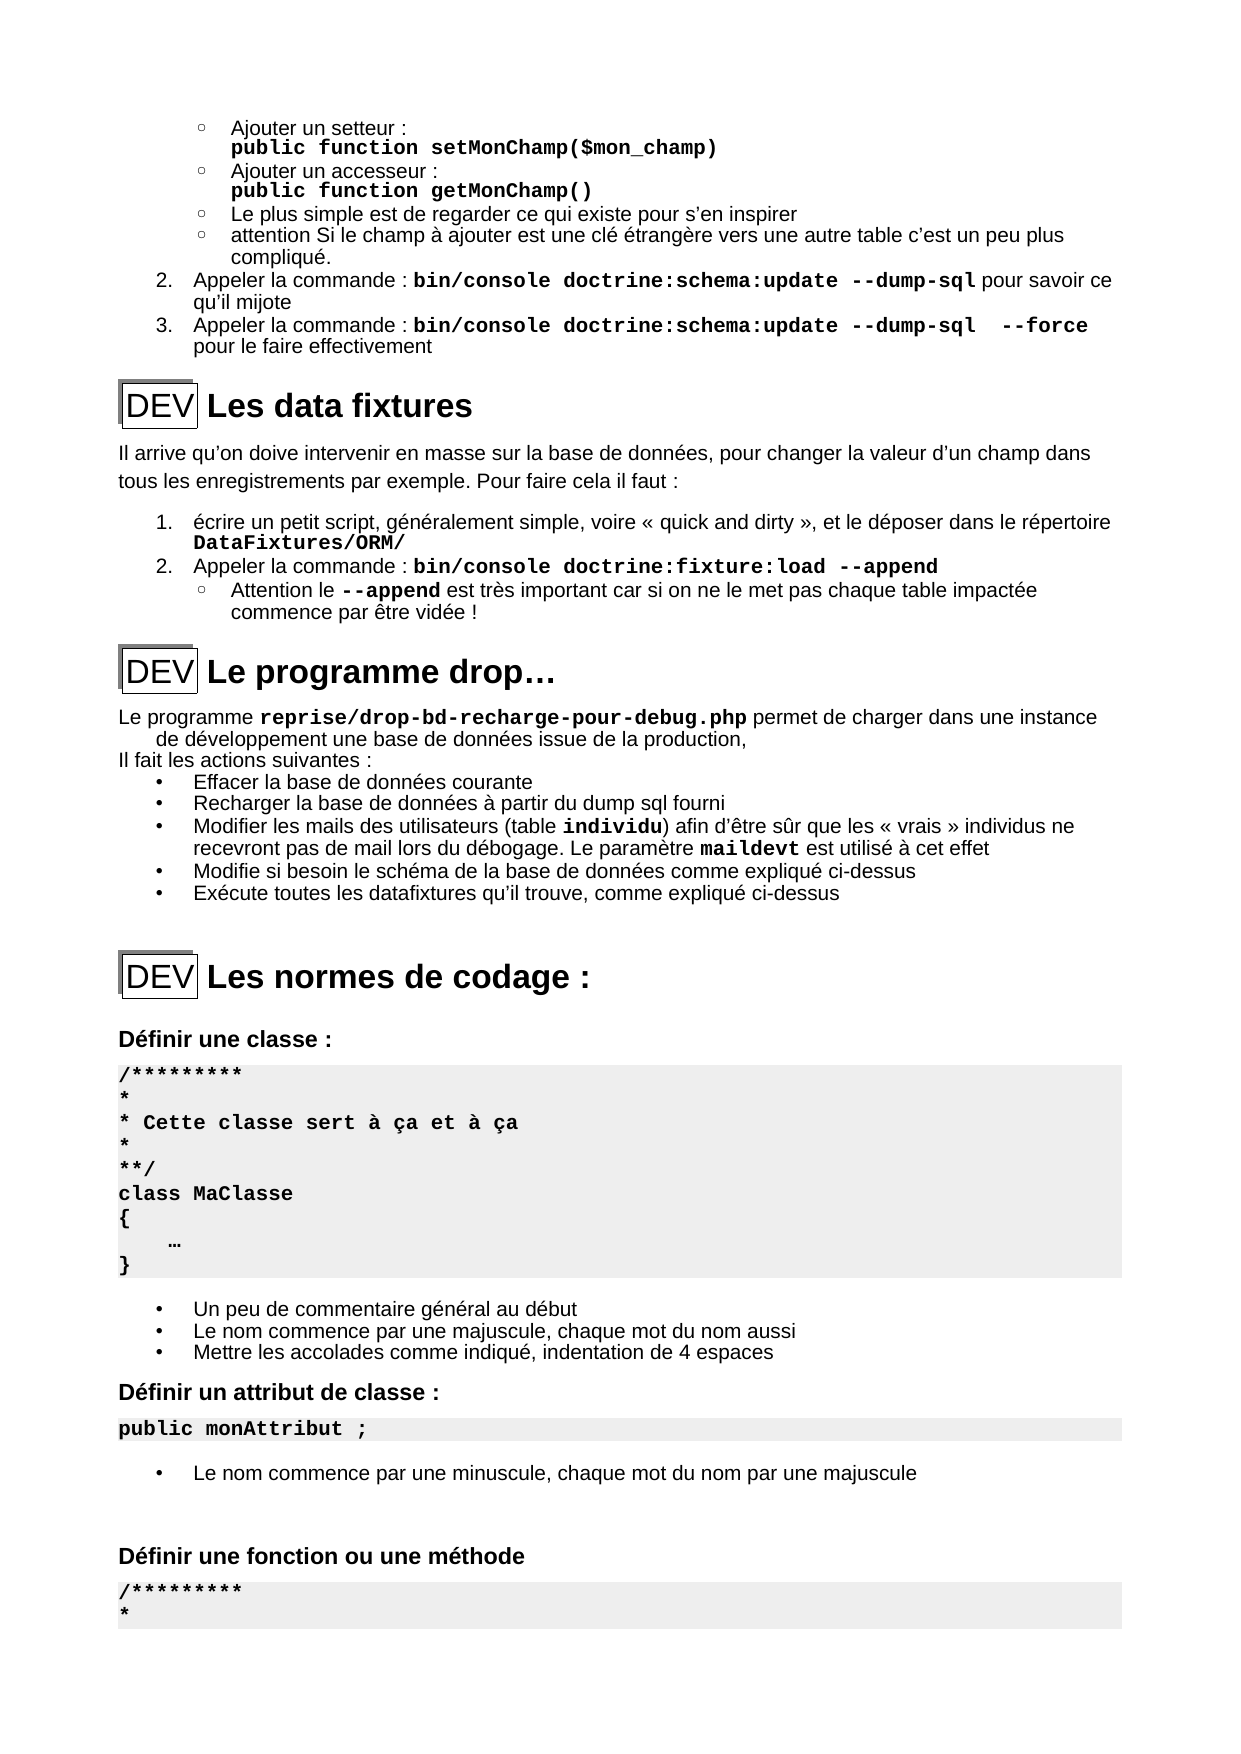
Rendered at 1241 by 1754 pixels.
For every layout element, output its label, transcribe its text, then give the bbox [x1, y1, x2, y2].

list Il fait les actions suivantes : [118, 750, 1122, 772]
list Le nom commence par une minuscule, chaque mot du nom par une majuscule [156, 1463, 1122, 1484]
text public monAttribut ; [118, 1418, 1122, 1441]
subtitle Les normes de codage : [193, 950, 1122, 998]
list Le nom commence par une majuscule, chaque mot du nom aussi [156, 1321, 1122, 1342]
text /********* [118, 1065, 1122, 1088]
text class MaClasse { … } [118, 1183, 1122, 1278]
list attention Si le champ à ajouter est une clé étrangère vers une autre table c’est un peu plus compliqué. [193, 226, 1122, 269]
subtitle Définir un attribut de classe : [118, 1378, 1122, 1405]
list écrire un petit script, généralement simple, voire « quick and dirty », et le déposer dans le répertoire DataFixtures/ORM/ [156, 512, 1122, 555]
text * [118, 1605, 1122, 1629]
list Modifie si besoin le schéma de la base de données comme expliqué ci-dessus [156, 862, 1122, 883]
list Effacer la base de données courante [156, 772, 1122, 793]
list Ajouter un accesseur : public function getMonChamp() [193, 161, 1122, 204]
text * [118, 1088, 1122, 1112]
list Recharger la base de données à partir du dump sql fourni [156, 793, 1122, 815]
subtitle Définir une fonction ou une méthode [118, 1542, 1122, 1569]
list Mettre les accolades comme indiqué, indentation de 4 espaces [156, 1342, 1122, 1364]
list Le plus simple est de regarder ce qui existe pour s’en inspirer [193, 204, 1122, 226]
subtitle DEV [123, 955, 197, 998]
list Appeler la commande : bin/console doctrine:schema:update --dump-sql pour savoir ce qu’il mijote [156, 269, 1122, 313]
text * Cette classe sert à ça et à ça [118, 1112, 1122, 1136]
list Ajouter un setteur : public function setMonChamp($mon_champ) [193, 118, 1122, 161]
list Appeler la commande : bin/console doctrine:schema:update --dump-sql --force pour le faire effectivement [156, 313, 1122, 358]
list Attention le --append est très important car si on ne le met pas chaque table impactée commence par être vidée ! [193, 579, 1122, 623]
text /********* [118, 1582, 1122, 1605]
subtitle Le programme drop… [193, 644, 1122, 693]
text * [118, 1136, 1122, 1159]
list Appeler la commande : bin/console doctrine:fixture:load --append [156, 555, 1122, 579]
list Un peu de commentaire général au début [156, 1299, 1122, 1321]
text Il arrive qu’on doive intervenir en masse sur la base de données, pour changer la valeur d’un champ dans tous les enregistrements par exemple. Pour faire cela il faut : [118, 440, 1122, 493]
subtitle Les data fixtures [193, 379, 1122, 428]
list Exécute toutes les datafixtures qu’il trouve, comme expliqué ci-dessus [156, 883, 1122, 905]
subtitle DEV [123, 384, 197, 428]
list Modifier les mails des utilisateurs (table individu) afin d’être sûr que les « vrais » individus ne recevront pas de mail lors du débogage. Le paramètre maildevt est utilisé à cet effet [156, 815, 1122, 862]
subtitle Définir une classe : [118, 1026, 1122, 1052]
subtitle DEV [123, 649, 197, 693]
list Le programme reprise/drop-bd-recharge-pour-debug.php permet de charger dans une instance de développement une base de données issue de la production, [118, 706, 1122, 750]
text **/ [118, 1159, 1122, 1183]
